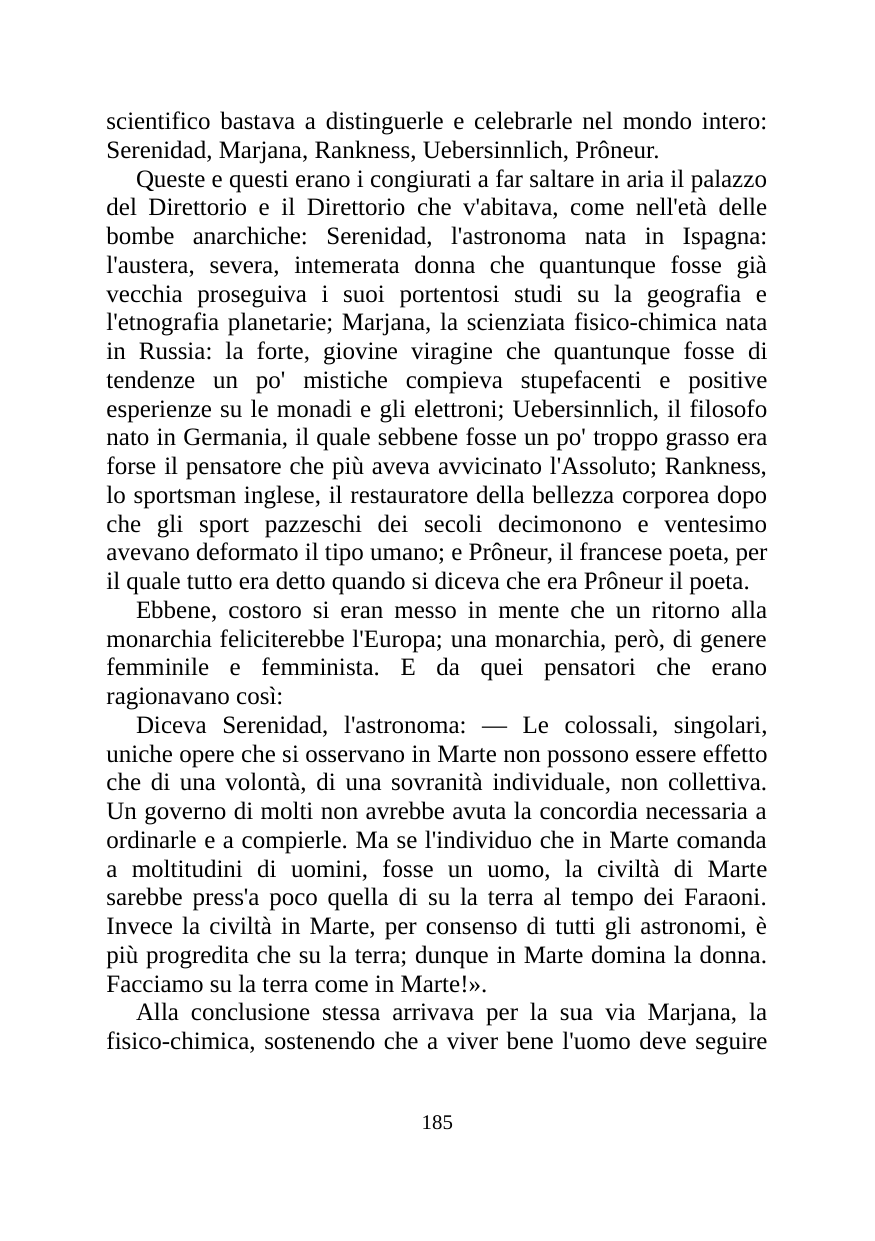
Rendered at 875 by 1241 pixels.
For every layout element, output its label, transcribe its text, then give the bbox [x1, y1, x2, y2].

text Queste e questi erano i congiurati a far saltare in aria il palazzo del Direttorio e il Direttorio che v'abitava, come nell'età delle bombe anarchiche: Serenidad, l'astronoma nata in Ispagna: l'austera, severa, intemerata donna che quantunque fosse già vecchia proseguiva i suoi portentosi studi su la geografia e l'etnografia planetarie; Marjana, la scienziata fisico-chimica nata in Russia: la forte, giovine viragine che quantunque fosse di tendenze un po' mistiche compieva stupefacenti e positive esperienze su le monadi e gli elettroni; Uebersinnlich, il filosofo nato in Germania, il quale sebbene fosse un po' troppo grasso era forse il pensatore che più aveva avvicinato l'Assoluto; Rankness, lo sportsman inglese, il restauratore della bellezza corporea dopo che gli sport pazzeschi dei secoli decimonono e ventesimo avevano deformato il tipo umano; e Prôneur, il francese poeta, per il quale tutto era detto quando si diceva che era Prôneur il poeta. [106, 164, 768, 595]
text Alla conclusione stessa arrivava per la sua via Marjana, la fisico-chimica, sostenendo che a viver bene l'uomo deve seguire [106, 997, 768, 1055]
text scientifico bastava a distinguerle e celebrarle nel mondo intero: Serenidad, Marjana, Rankness, Uebersinnlich, Prôneur. [106, 106, 768, 164]
text Ebbene, costoro si eran messo in mente che un ritorno alla monarchia feliciterebbe l'Europa; una monarchia, però, di genere femminile e femminista. E da quei pensatori che erano ragionavano così: [106, 595, 768, 710]
text Diceva Serenidad, l'astronoma: — Le colossali, singolari, uniche opere che si osservano in Marte non possono essere effetto che di una volontà, di una sovranità individuale, non collettiva. Un governo di molti non avrebbe avuta la concordia necessaria a ordinarle e a compierle. Ma se l'individuo che in Marte comanda a moltitudini di uomini, fosse un uomo, la civiltà di Marte sarebbe press'a poco quella di su la terra al tempo dei Faraoni. Invece la civiltà in Marte, per consenso di tutti gli astronomi, è più progredita che su la terra; dunque in Marte domina la donna. Facciamo su la terra come in Marte!». [106, 710, 768, 997]
